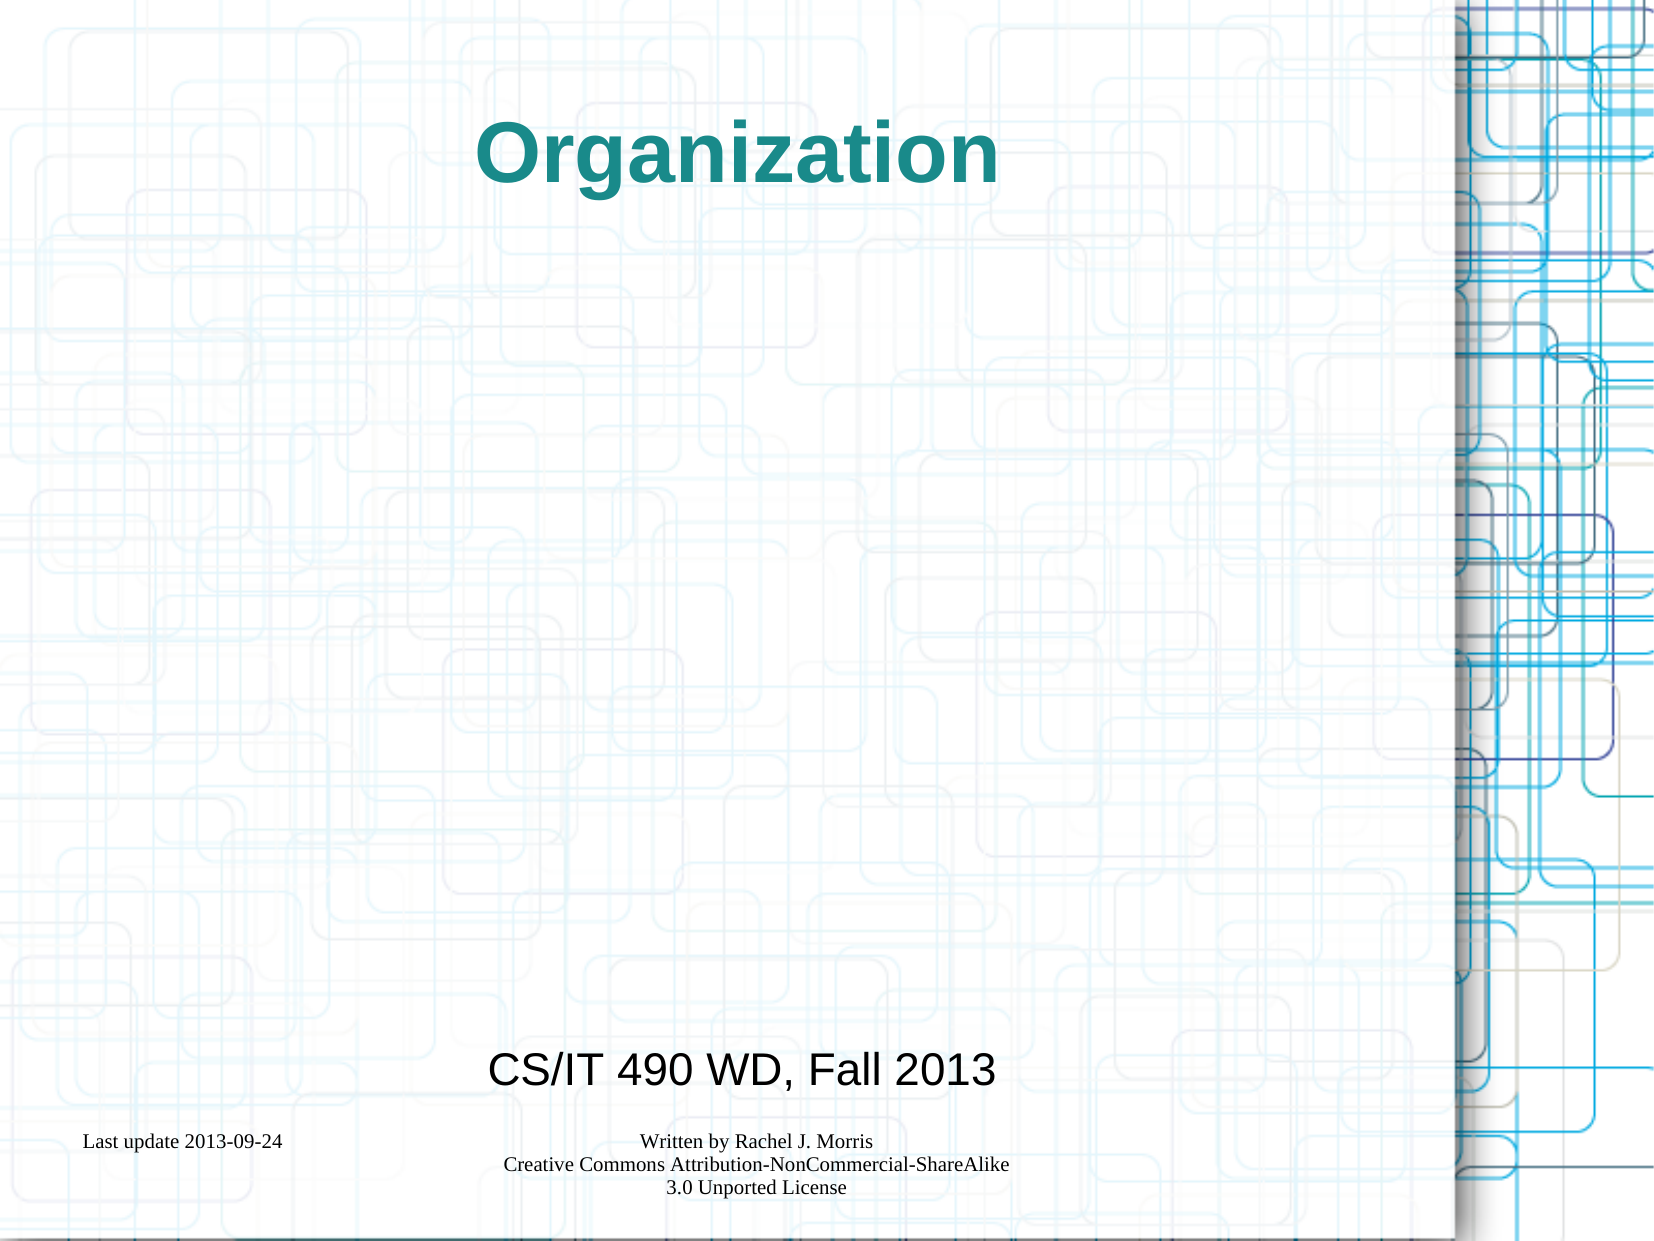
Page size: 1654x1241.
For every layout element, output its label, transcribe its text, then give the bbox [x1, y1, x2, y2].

title Organization [59, 49, 1418, 257]
picture [0, 0, 1654, 1241]
text_box CS/IT 490 WD, Fall 2013 [75, 1043, 1410, 1095]
